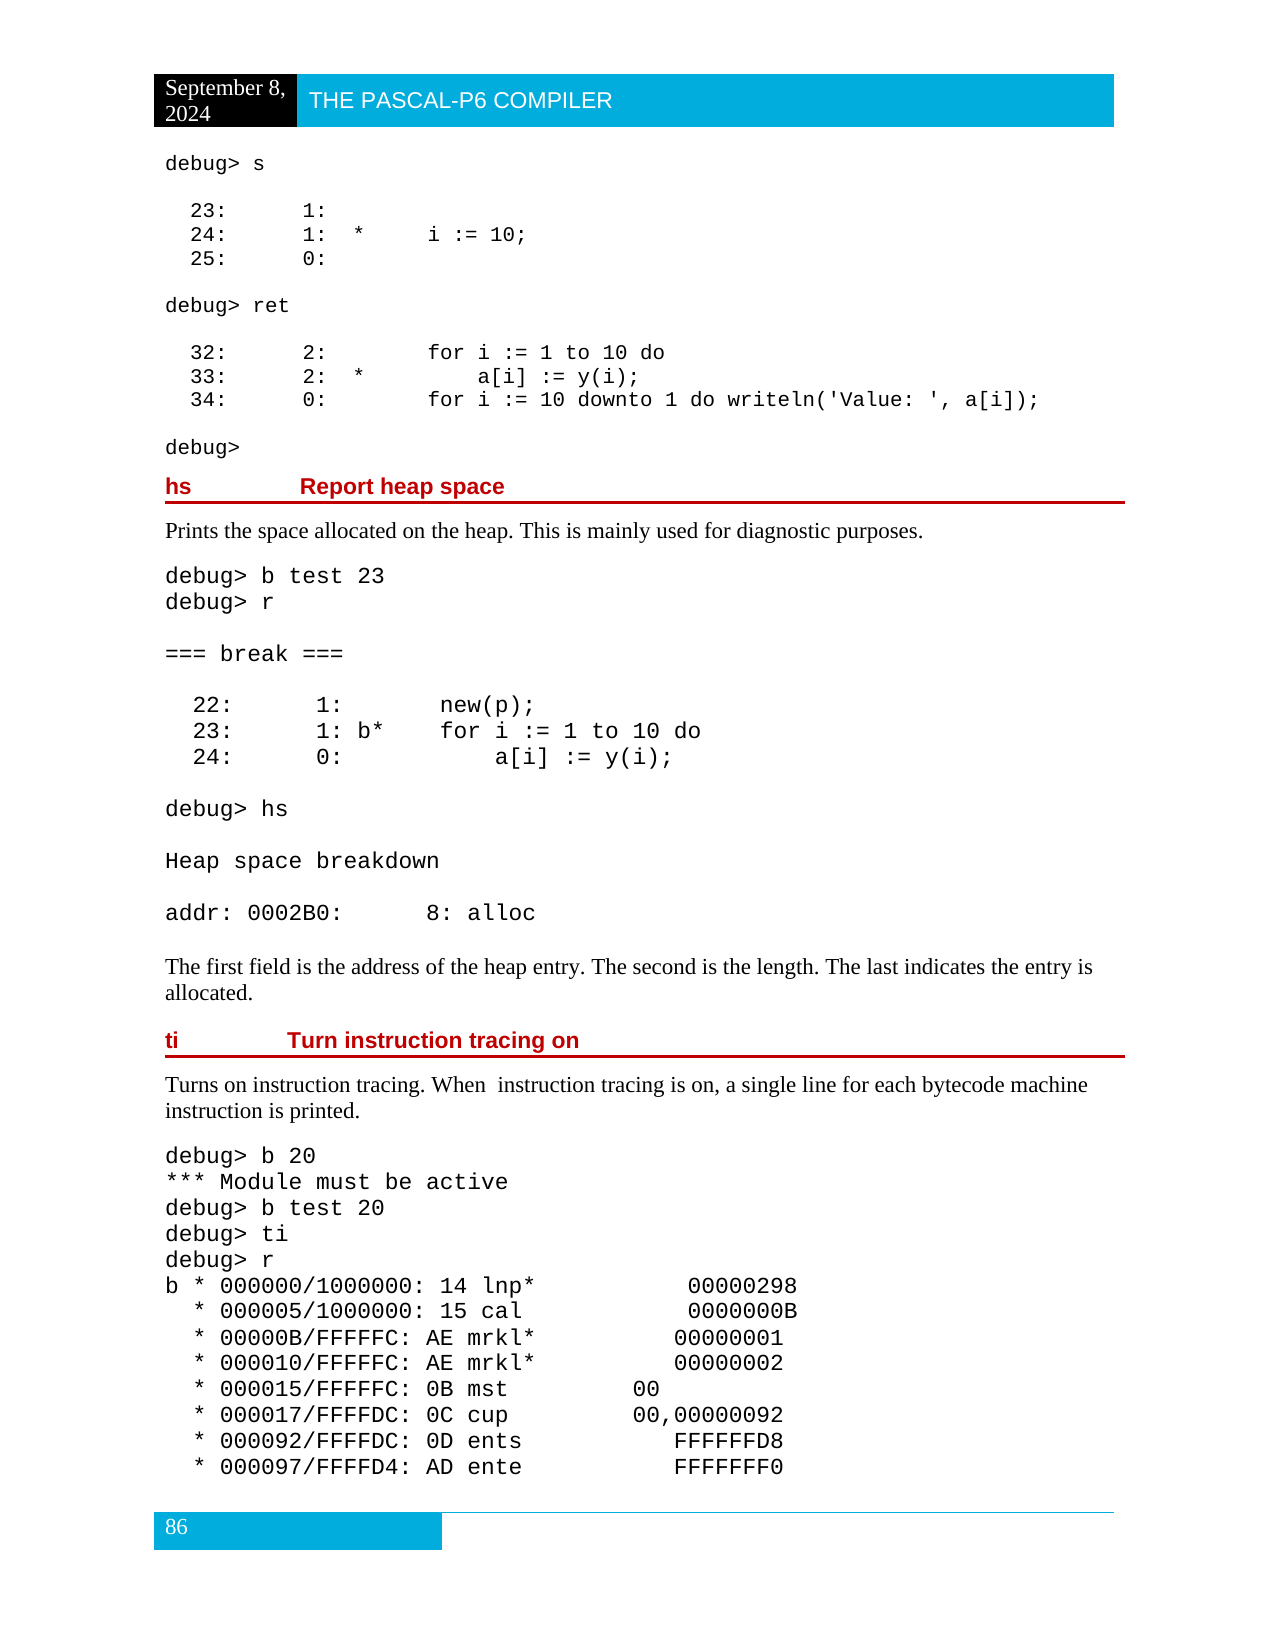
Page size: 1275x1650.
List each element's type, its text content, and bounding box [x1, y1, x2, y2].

text debug> ti [165, 1222, 1125, 1248]
text debug> r [165, 590, 1125, 616]
text 33: 2: * a[i] := y(i); [165, 366, 1125, 389]
text The first field is the address of the heap entry. The second is the length. The last indicates the entry is allocated. [165, 953, 1125, 1006]
text debug> hs [165, 797, 1125, 823]
text *** Module must be active [165, 1170, 1125, 1196]
text * 000015/FFFFFC: 0B mst 00 [165, 1378, 1125, 1404]
text Turns on instruction tracing. When instruction tracing is on, a single line for each bytecode machine instruction is printed. [165, 1071, 1125, 1123]
text Heap space breakdown [165, 849, 1125, 875]
text debug> b test 23 [165, 564, 1125, 590]
text 22: 1: new(p); [165, 694, 1125, 720]
text debug> r [165, 1248, 1125, 1274]
text debug> b test 20 [165, 1196, 1125, 1222]
text addr: 0002B0: 8: alloc [165, 901, 1125, 927]
text * 000092/FFFFDC: 0D ents FFFFFFD8 [165, 1429, 1125, 1456]
subtitle hs Report heap space [165, 473, 1125, 501]
text * 000017/FFFFDC: 0C cup 00,00000092 [165, 1404, 1125, 1429]
text 23: 1: b* for i := 1 to 10 do [165, 720, 1125, 746]
text b * 000000/1000000: 14 lnp* 00000298 [165, 1274, 1125, 1300]
text Prints the space allocated on the heap. This is mainly used for diagnostic purposes. [165, 517, 1125, 543]
text 24: 1: * i := 10; [165, 224, 1125, 247]
text 23: 1: [165, 200, 1125, 224]
subtitle ti Turn instruction tracing on [165, 1027, 1125, 1055]
text debug> ret [165, 295, 1125, 318]
text 25: 0: [165, 247, 1125, 271]
text 34: 0: for i := 10 downto 1 do writeln('Value: ', a[i]); [165, 389, 1125, 413]
text * 000097/FFFFD4: AD ente FFFFFFF0 [165, 1456, 1125, 1481]
text debug> s [165, 153, 1125, 177]
text 24: 0: a[i] := y(i); [165, 746, 1125, 772]
text === break === [165, 642, 1125, 668]
text debug> b 20 [165, 1144, 1125, 1170]
text 32: 2: for i := 1 to 10 do [165, 342, 1125, 366]
text * 000005/1000000: 15 cal 0000000B [165, 1300, 1125, 1326]
text * 000010/FFFFFC: AE mrkl* 00000002 [165, 1352, 1125, 1378]
text * 00000B/FFFFFC: AE mrkl* 00000001 [165, 1326, 1125, 1352]
text debug> [165, 437, 1125, 460]
